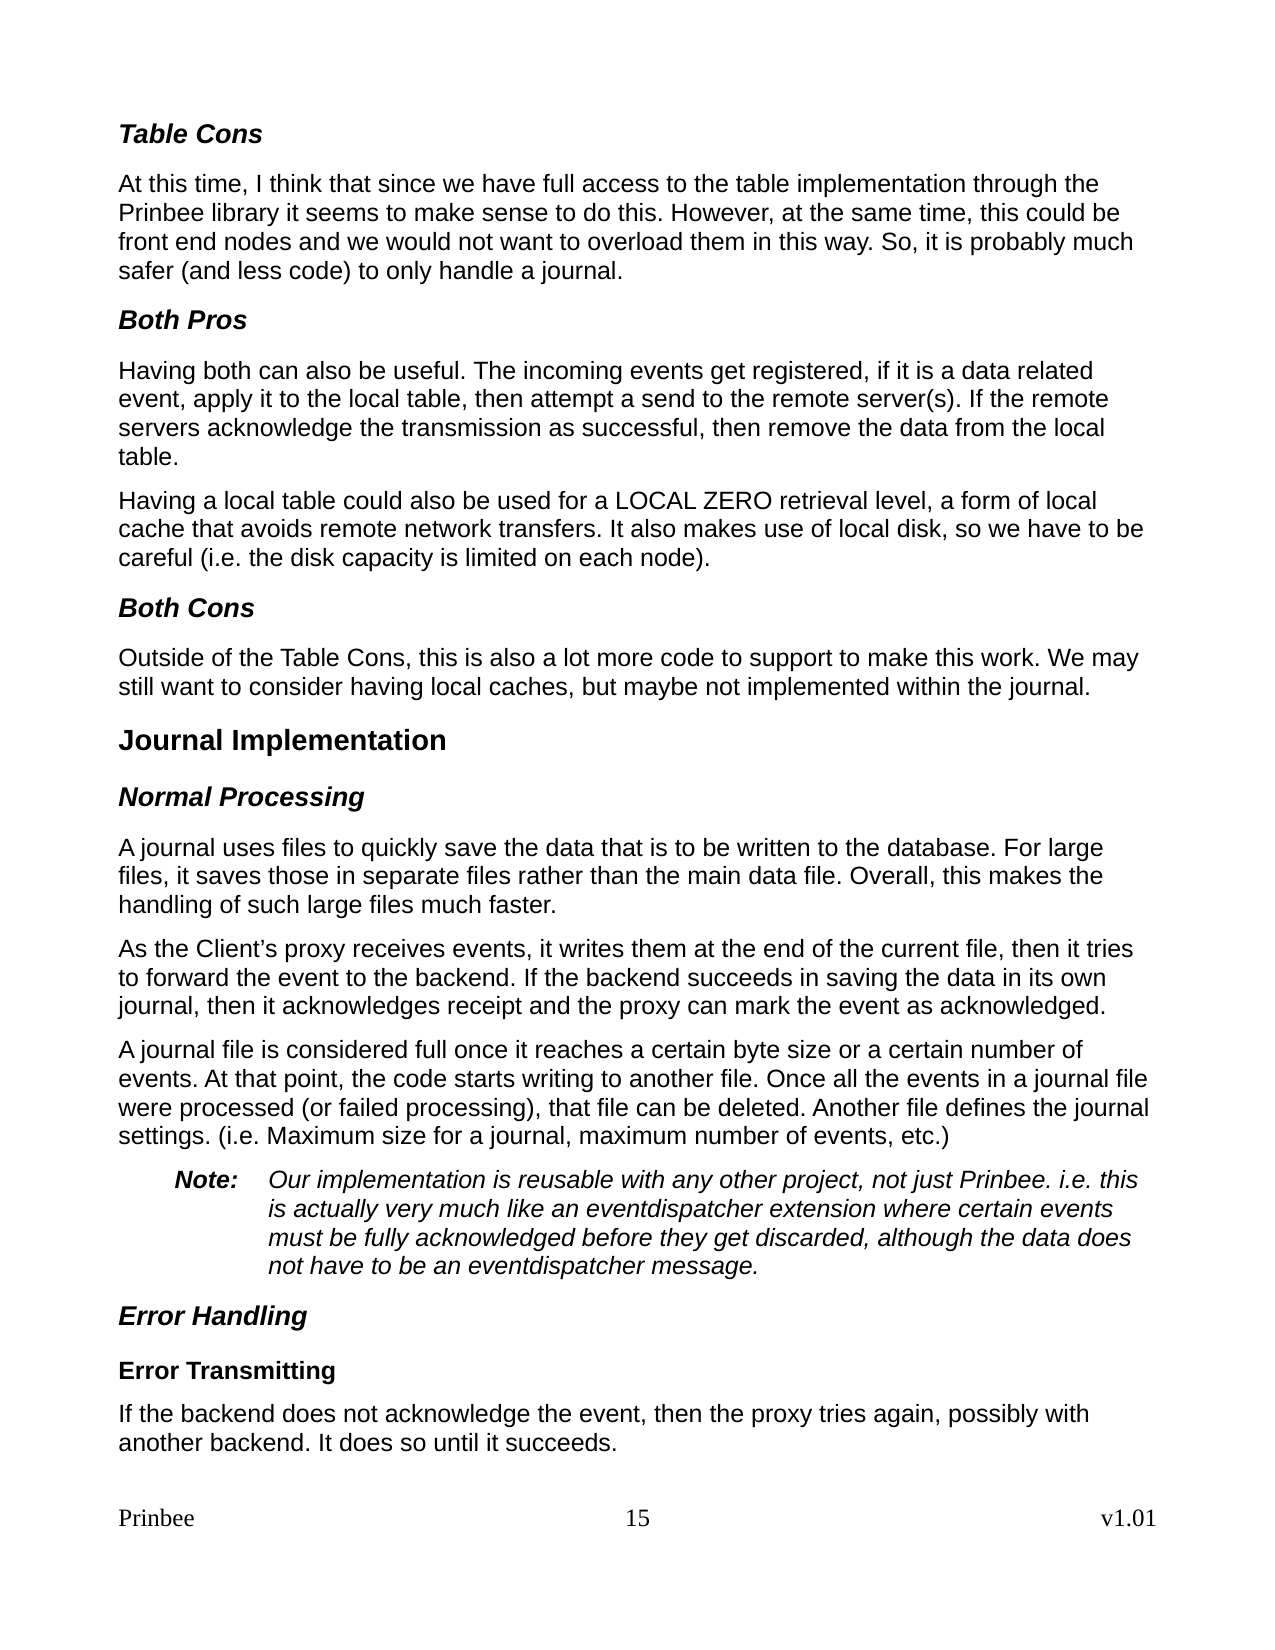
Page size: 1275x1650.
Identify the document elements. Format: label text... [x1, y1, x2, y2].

text At this time, I think that since we have full access to the table implementation through the Prinbee library it seems to make sense to do this. However, at the same time, this could be front end nodes and we would not want to overload them in this way. So, it is probably much safer (and less code) to only handle a journal. [118, 169, 1157, 284]
subtitle Both Pros [118, 304, 1157, 336]
subtitle Error Transmitting [118, 1356, 1157, 1385]
subtitle Normal Processing [118, 781, 1157, 812]
text Note: Our implementation is reusable with any other project, not just Prinbee. i.e. this is actually very much like an eventdispatcher extension where certain events must be fully acknowledged before they get discarded, although the data does not have to be an eventdispatcher message. [174, 1165, 1157, 1280]
subtitle Table Cons [118, 118, 1157, 149]
subtitle Journal Implementation [118, 723, 1157, 756]
text Having both can also be useful. The incoming events get registered, if it is a data related event, apply it to the local table, then attempt a send to the remote server(s). If the remote servers acknowledge the transmission as successful, then remove the data from the local table. [118, 356, 1157, 471]
text As the Client’s proxy receives events, it writes them at the end of the current file, then it tries to forward the event to the backend. If the backend succeeds in saving the data in its own journal, then it acknowledges receipt and the proxy can mark the event as acknowledged. [118, 934, 1157, 1020]
subtitle Error Handling [118, 1300, 1157, 1331]
text A journal file is considered full once it reaches a certain byte size or a certain number of events. At that point, the code starts writing to another file. Once all the events in a journal file were processed (or failed processing), that file can be deleted. Another file defines the journal settings. (i.e. Maximum size for a journal, maximum number of events, etc.) [118, 1035, 1157, 1150]
text Outside of the Table Cons, this is also a lot more code to support to make this work. We may still want to consider having local caches, but maybe not implemented within the journal. [118, 643, 1157, 701]
subtitle Both Cons [118, 592, 1157, 623]
text If the backend does not acknowledge the event, then the proxy tries again, possibly with another backend. It does so until it succeeds. [118, 1399, 1157, 1456]
text A journal uses files to quickly save the data that is to be written to the database. For large files, it saves those in separate files rather than the main data file. Overall, this makes the handling of such large files much faster. [118, 832, 1157, 919]
text Having a local table could also be used for a LOCAL ZERO retrieval level, a form of local cache that avoids remote network transfers. It also makes use of local disk, so we have to be careful (i.e. the disk capacity is limited on each node). [118, 486, 1157, 572]
